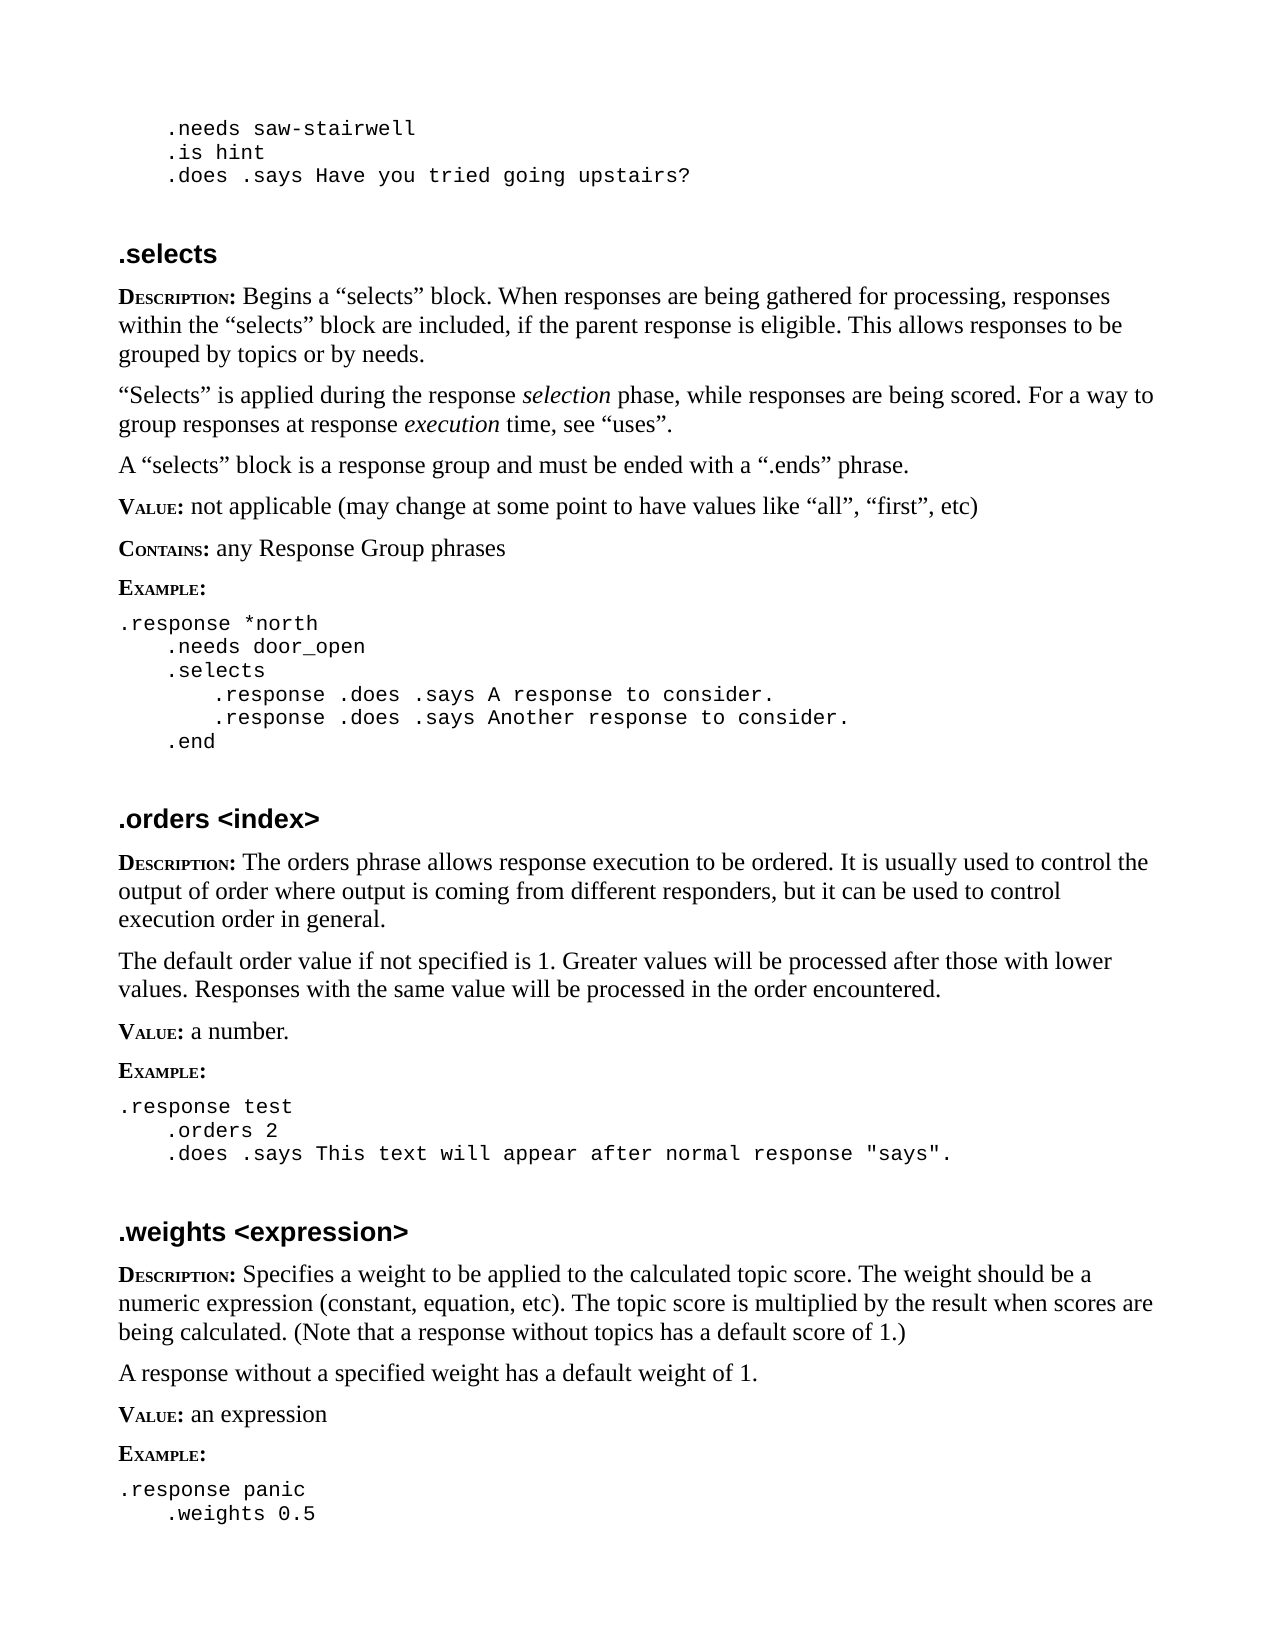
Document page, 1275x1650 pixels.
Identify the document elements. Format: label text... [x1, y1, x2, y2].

text Description: Begins a “selects” block. When responses are being gathered for processing, responses within the “selects” block are included, if the parent response is eligible. This allows responses to be grouped by topics or by needs. [118, 281, 1157, 368]
text A response without a specified weight has a default weight of 1. [118, 1358, 1157, 1387]
text Example: [118, 574, 1157, 600]
text .orders 2 [118, 1119, 1157, 1143]
text The default order value if not specified is 1. Greater values will be processed after those with lower values. Responses with the same value will be processed in the order encountered. [118, 946, 1157, 1003]
text .needs saw-stairwell [118, 118, 1157, 142]
text Example: [118, 1057, 1157, 1083]
text .response *north [118, 613, 1157, 636]
text Description: The orders phrase allows response execution to be ordered. It is usually used to control the output of order where output is coming from different responders, but it can be used to control execution order in general. [118, 847, 1157, 933]
text .does .says Have you tried going upstairs? [118, 165, 1157, 189]
text Example: [118, 1441, 1157, 1467]
text .weights 0.5 [118, 1503, 1157, 1527]
text .response test [118, 1096, 1157, 1119]
text .response panic [118, 1479, 1157, 1503]
text .end [118, 731, 1157, 755]
text .is hint [118, 142, 1157, 165]
text .needs door_open [118, 636, 1157, 660]
text Value: not applicable (may change at some point to have values like “all”, “first”, etc) [118, 491, 1157, 520]
subtitle .orders <index> [118, 803, 1157, 834]
text .response .does .says A response to consider. [118, 684, 1157, 707]
subtitle .weights <expression> [118, 1216, 1157, 1247]
text .response .does .says Another response to consider. [118, 707, 1157, 731]
text .selects [118, 660, 1157, 684]
text “Selects” is applied during the response selection phase, while responses are being scored. For a way to group responses at response execution time, see “uses”. [118, 380, 1157, 438]
text Value: a number. [118, 1016, 1157, 1044]
text Value: an expression [118, 1399, 1157, 1428]
text Contains: any Response Group phrases [118, 533, 1157, 561]
text .does .says This text will appear after normal response "says". [118, 1143, 1157, 1167]
text Description: Specifies a weight to be applied to the calculated topic score. The weight should be a numeric expression (constant, equation, etc). The topic score is multiplied by the result when scores are being calculated. (Note that a response without topics has a default score of 1.) [118, 1259, 1157, 1346]
text A “selects” block is a response group and must be ended with a “.ends” phrase. [118, 450, 1157, 479]
subtitle .selects [118, 238, 1157, 269]
